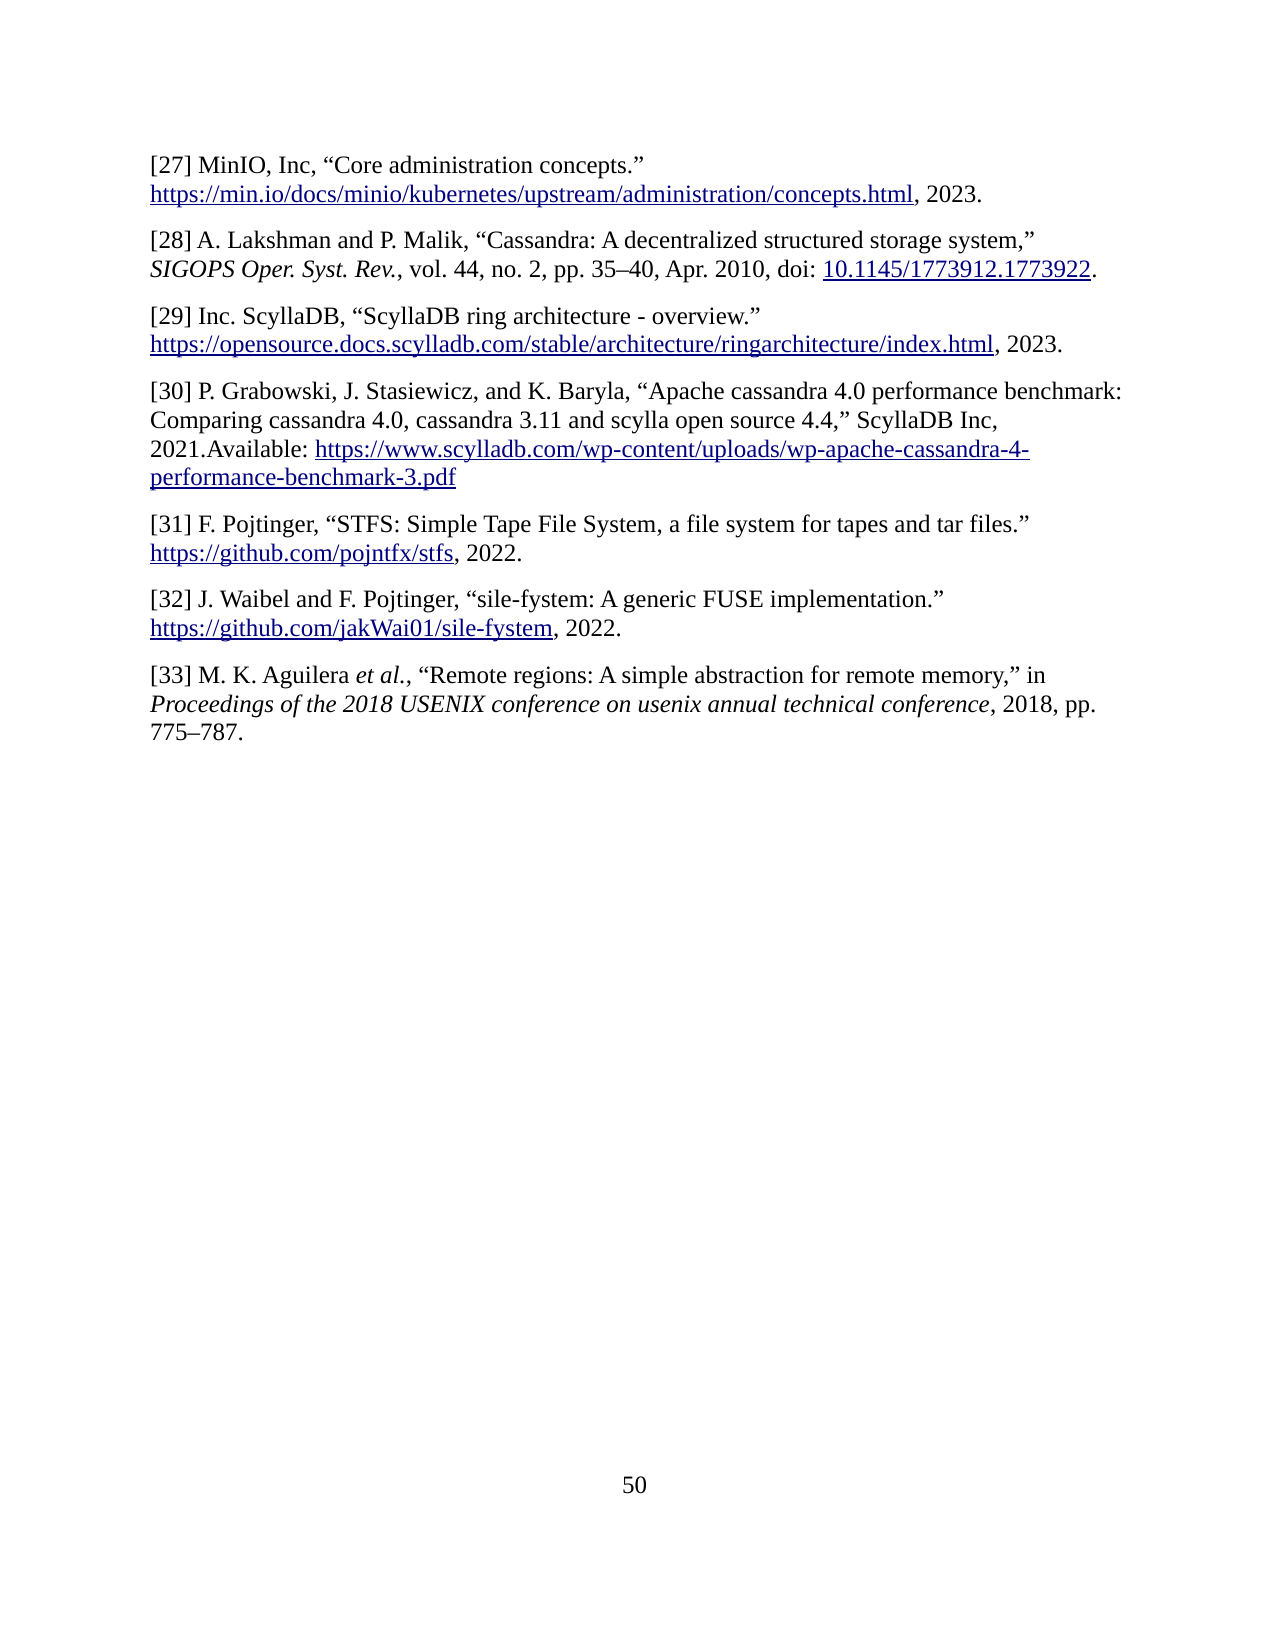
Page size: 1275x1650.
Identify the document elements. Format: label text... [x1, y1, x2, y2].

text [27] MinIO, Inc, “Core administration concepts.” https://min.io/docs/minio/kubernetes/upstream/administration/concepts.html, 2023. [150, 150, 1125, 207]
text [32] J. Waibel and F. Pojtinger, “sile-fystem: A generic FUSE implementation.” https://github.com/jakWai01/sile-fystem, 2022. [150, 584, 1125, 642]
text [30] P. Grabowski, J. Stasiewicz, and K. Baryla, “Apache cassandra 4.0 performance benchmark: Comparing cassandra 4.0, cassandra 3.11 and scylla open source 4.4,” ScyllaDB Inc, 2021.Available: https://www.scylladb.com/wp-content/uploads/wp-apache-cassandra-4-performance-benchmark-3.pdf [150, 376, 1125, 491]
text [29] Inc. ScyllaDB, “ScyllaDB ring architecture - overview.” https://opensource.docs.scylladb.com/stable/architecture/ringarchitecture/index.html, 2023. [150, 301, 1125, 358]
text [33] M. K. Aguilera et al., “Remote regions: A simple abstraction for remote memory,” in Proceedings of the 2018 USENIX conference on usenix annual technical conference, 2018, pp. 775–787. [150, 660, 1125, 746]
text [31] F. Pojtinger, “STFS: Simple Tape File System, a file system for tapes and tar files.” https://github.com/pojntfx/stfs, 2022. [150, 509, 1125, 567]
text [28] A. Lakshman and P. Malik, “Cassandra: A decentralized structured storage system,” SIGOPS Oper. Syst. Rev., vol. 44, no. 2, pp. 35–40, Apr. 2010, doi: 10.1145/1773912.1773922. [150, 225, 1125, 283]
